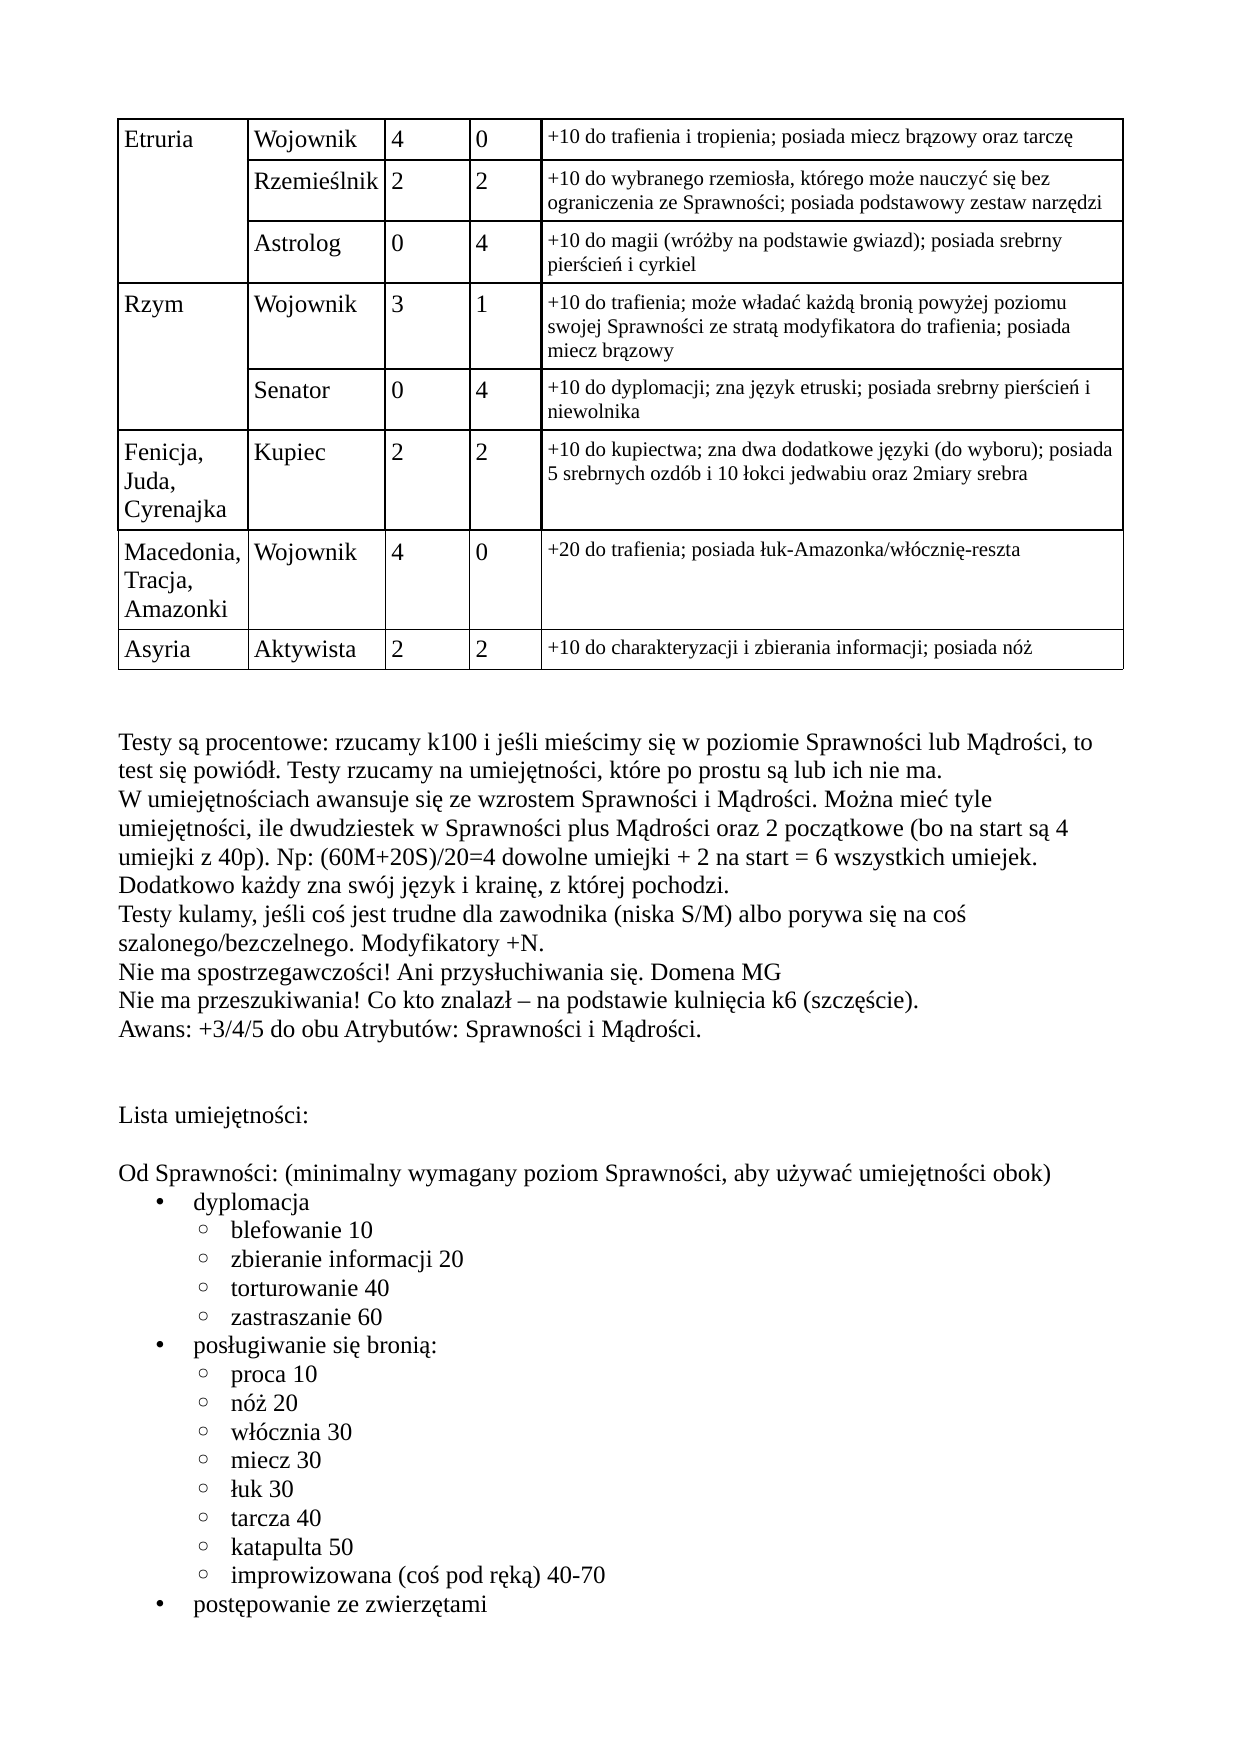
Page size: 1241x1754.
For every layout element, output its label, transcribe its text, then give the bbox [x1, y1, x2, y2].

text Awans: +3/4/5 do obu Atrybutów: Sprawności i Mądrości. [118, 1014, 1122, 1043]
list blefowanie 10 [193, 1215, 1122, 1244]
table_cell 1 [471, 284, 540, 367]
table_cell 2 [471, 161, 540, 220]
table_cell 4 [471, 222, 540, 282]
table_cell Wojownik [249, 120, 384, 158]
table_cell +10 do trafienia i tropienia; posiada miecz brązowy oraz tarczę [543, 120, 1122, 158]
text Nie ma przeszukiwania! Co kto znalazł – na podstawie kulnięcia k6 (szczęście). [118, 985, 1122, 1014]
list łuk 30 [193, 1474, 1122, 1503]
table_cell Astrolog [249, 222, 384, 282]
table_cell 0 [386, 370, 469, 429]
text Testy są procentowe: rzucamy k100 i jeśli mieścimy się w poziomie Sprawności lub Mądrości, to test się powiódł. Testy rzucamy na umiejętności, które po prostu są lub ich nie ma. [118, 727, 1122, 784]
list postępowanie ze zwierzętami [156, 1589, 1122, 1618]
list posługiwanie się bronią: [156, 1330, 1122, 1359]
table_cell Etruria [119, 120, 247, 282]
text Lista umiejętności: [118, 1100, 1122, 1129]
table_cell Fenicja, Juda, Cyrenajka [119, 431, 247, 529]
table_cell 3 [386, 284, 469, 367]
text Testy kulamy, jeśli coś jest trudne dla zawodnika (niska S/M) albo porywa się na coś szalonego/bezczelnego. Modyfikatory +N. [118, 899, 1122, 957]
table_cell 2 [470, 630, 541, 669]
table_cell Aktywista [249, 630, 385, 669]
table_cell 0 [471, 120, 540, 158]
list torturowanie 40 [193, 1273, 1122, 1302]
table_cell +20 do trafienia; posiada łuk-Amazonka/włócznię-reszta [542, 531, 1123, 629]
table_cell 4 [386, 531, 469, 629]
list katapulta 50 [193, 1532, 1122, 1560]
table_cell Rzemieślnik [249, 161, 384, 220]
table_cell +10 do magii (wróżby na podstawie gwiazd); posiada srebrny pierścień i cyrkiel [543, 222, 1122, 282]
list nóż 20 [193, 1388, 1122, 1417]
table_cell 4 [471, 370, 540, 429]
table_cell Rzym [119, 284, 247, 429]
table_cell 0 [386, 222, 469, 282]
table_cell Senator [249, 370, 384, 429]
list improwizowana (coś pod ręką) 40-70 [193, 1560, 1122, 1589]
table_cell Asyria [119, 630, 248, 669]
table_cell +10 do trafienia; może władać każdą bronią powyżej poziomu swojej Sprawności ze stratą modyfikatora do trafienia; posiada miecz brązowy [543, 284, 1122, 367]
list włócznia 30 [193, 1417, 1122, 1445]
text Od Sprawności: (minimalny wymagany poziom Sprawności, aby używać umiejętności obok) [118, 1158, 1122, 1187]
list dyplomacja [156, 1187, 1122, 1215]
list zastraszanie 60 [193, 1302, 1122, 1330]
list proca 10 [193, 1359, 1122, 1388]
table_cell 4 [386, 120, 469, 158]
table_cell 2 [386, 431, 469, 529]
list tarcza 40 [193, 1503, 1122, 1532]
table_cell +10 do wybranego rzemiosła, którego może nauczyć się bez ograniczenia ze Sprawności; posiada podstawowy zestaw narzędzi [543, 161, 1122, 220]
list miecz 30 [193, 1445, 1122, 1474]
table_cell Kupiec [249, 431, 384, 529]
table_cell +10 do dyplomacji; zna język etruski; posiada srebrny pierścień i niewolnika [543, 370, 1122, 429]
table_cell 0 [470, 531, 541, 629]
table_cell Wojownik [249, 531, 385, 629]
table_cell Macedonia, Tracja, Amazonki [119, 531, 248, 629]
table_cell +10 do charakteryzacji i zbierania informacji; posiada nóż [542, 630, 1123, 669]
table_cell Wojownik [249, 284, 384, 367]
text Nie ma spostrzegawczości! Ani przysłuchiwania się. Domena MG [118, 957, 1122, 985]
table_cell 2 [471, 431, 540, 529]
list zbieranie informacji 20 [193, 1244, 1122, 1273]
table_cell +10 do kupiectwa; zna dwa dodatkowe języki (do wyboru); posiada 5 srebrnych ozdób i 10 łokci jedwabiu oraz 2miary srebra [543, 431, 1122, 529]
table_cell 2 [386, 630, 469, 669]
text W umiejętnościach awansuje się ze wzrostem Sprawności i Mądrości. Można mieć tyle umiejętności, ile dwudziestek w Sprawności plus Mądrości oraz 2 początkowe (bo na start są 4 umiejki z 40p). Np: (60M+20S)/20=4 dowolne umiejki + 2 na start = 6 wszystkich umiejek. Dodatkowo każdy zna swój język i krainę, z której pochodzi. [118, 784, 1122, 899]
table_cell 2 [386, 161, 469, 220]
